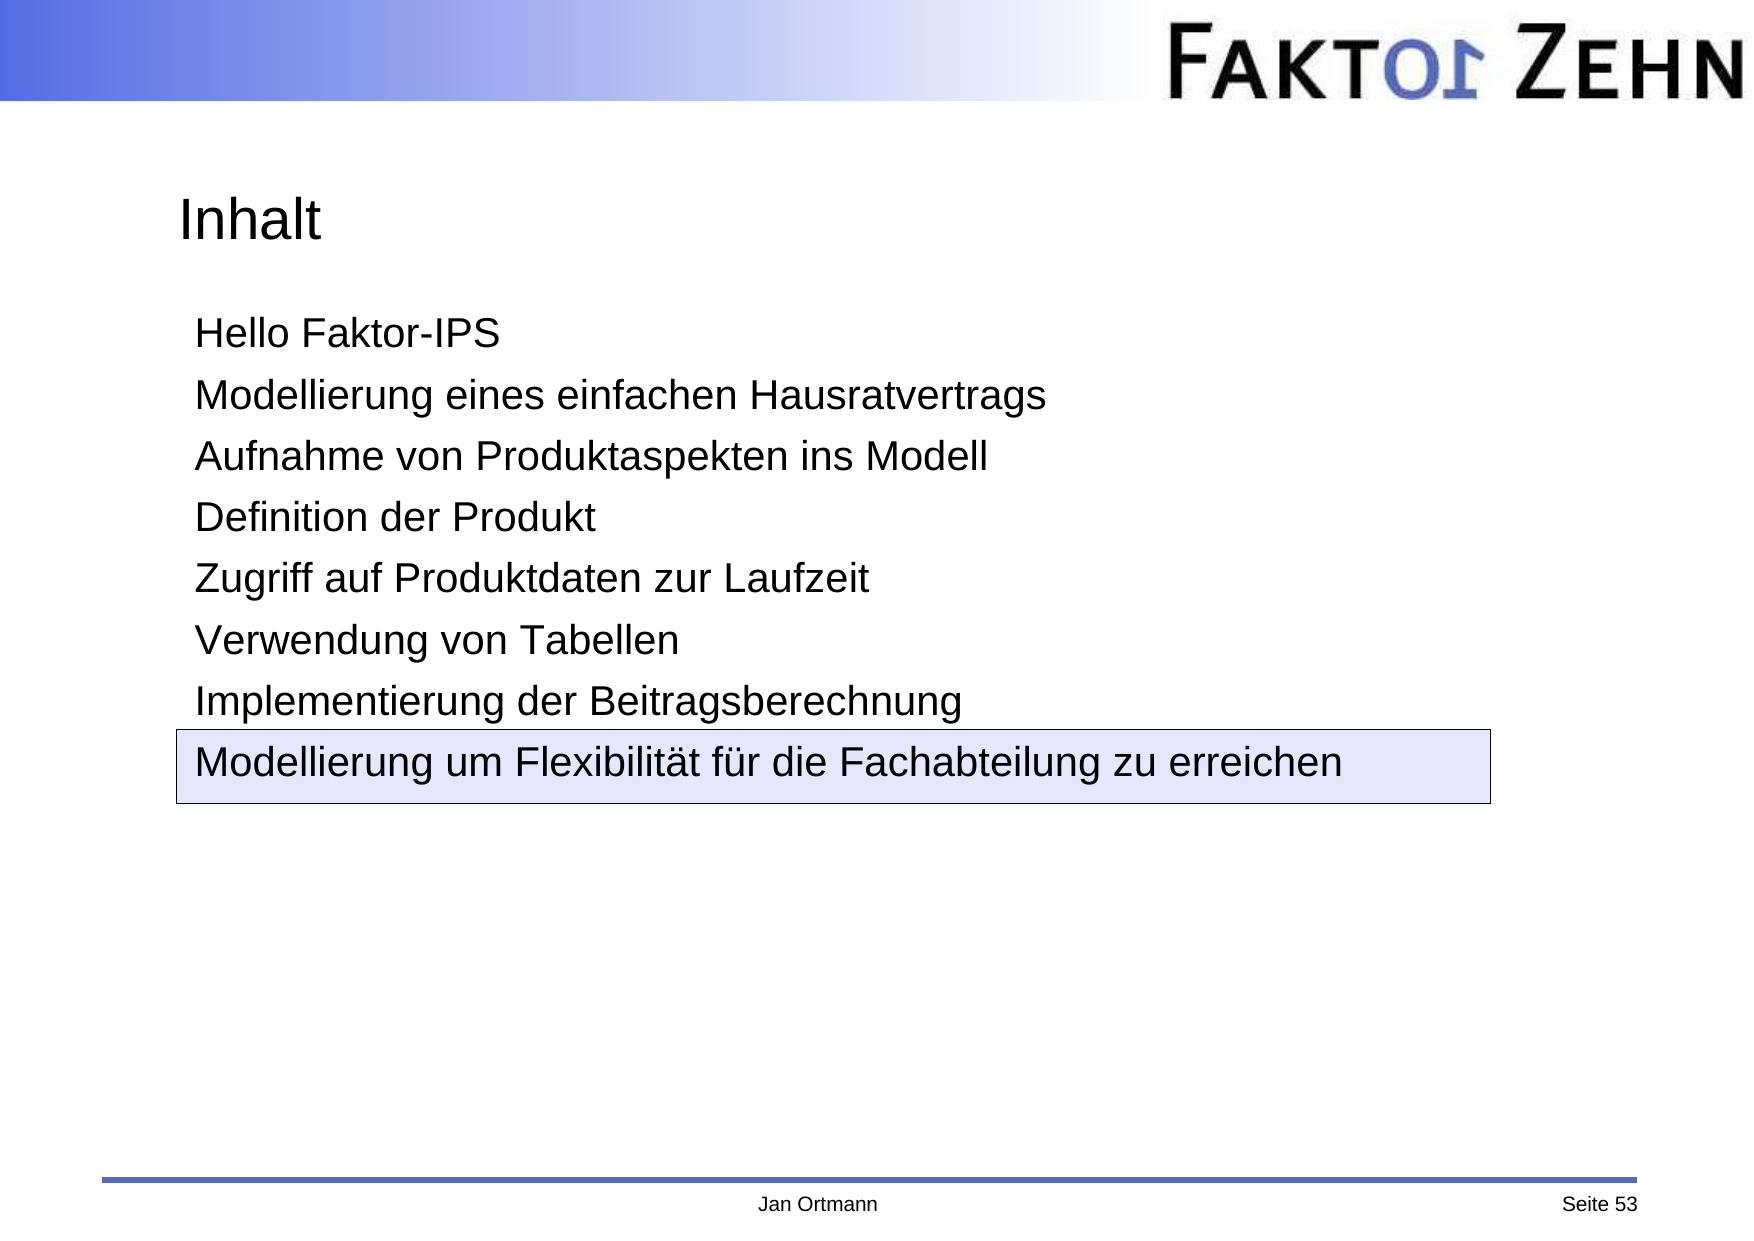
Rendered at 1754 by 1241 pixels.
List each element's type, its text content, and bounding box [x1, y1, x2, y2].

list Hello Faktor-IPS Modellierung eines einfachen Hausratvertrags Aufnahme von Produktaspekten ins Modell Definition der Produkt Zugriff auf Produktdaten zur Laufzeit Verwendung von Tabellen Implementierung der Beitragsberechnung Modellierung um Flexibilität für die Fachabteilung zu erreichen [176, 310, 1574, 1078]
title Inhalt [178, 142, 1576, 296]
picture [1162, 7, 1752, 100]
